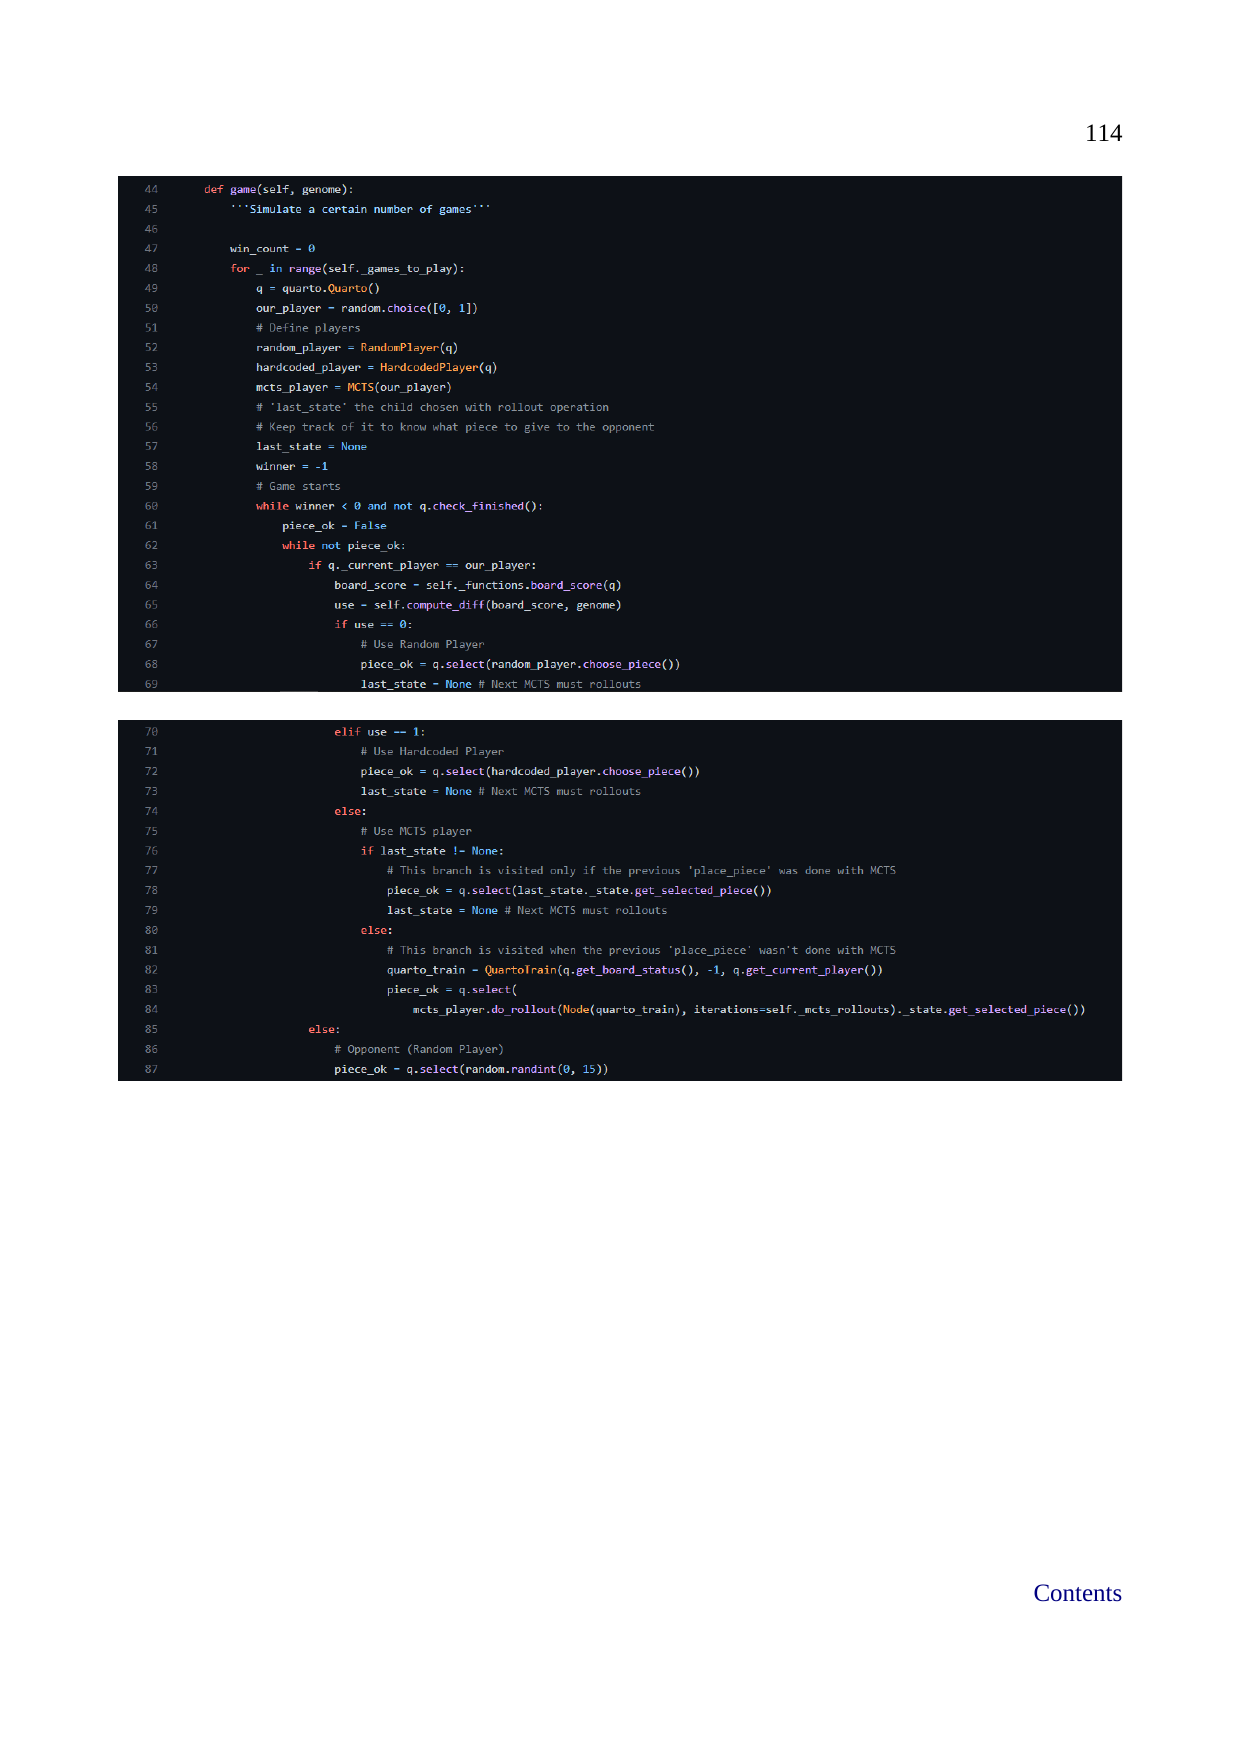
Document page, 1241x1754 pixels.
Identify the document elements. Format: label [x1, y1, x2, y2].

picture [118, 176, 1123, 692]
picture [118, 720, 1123, 1081]
